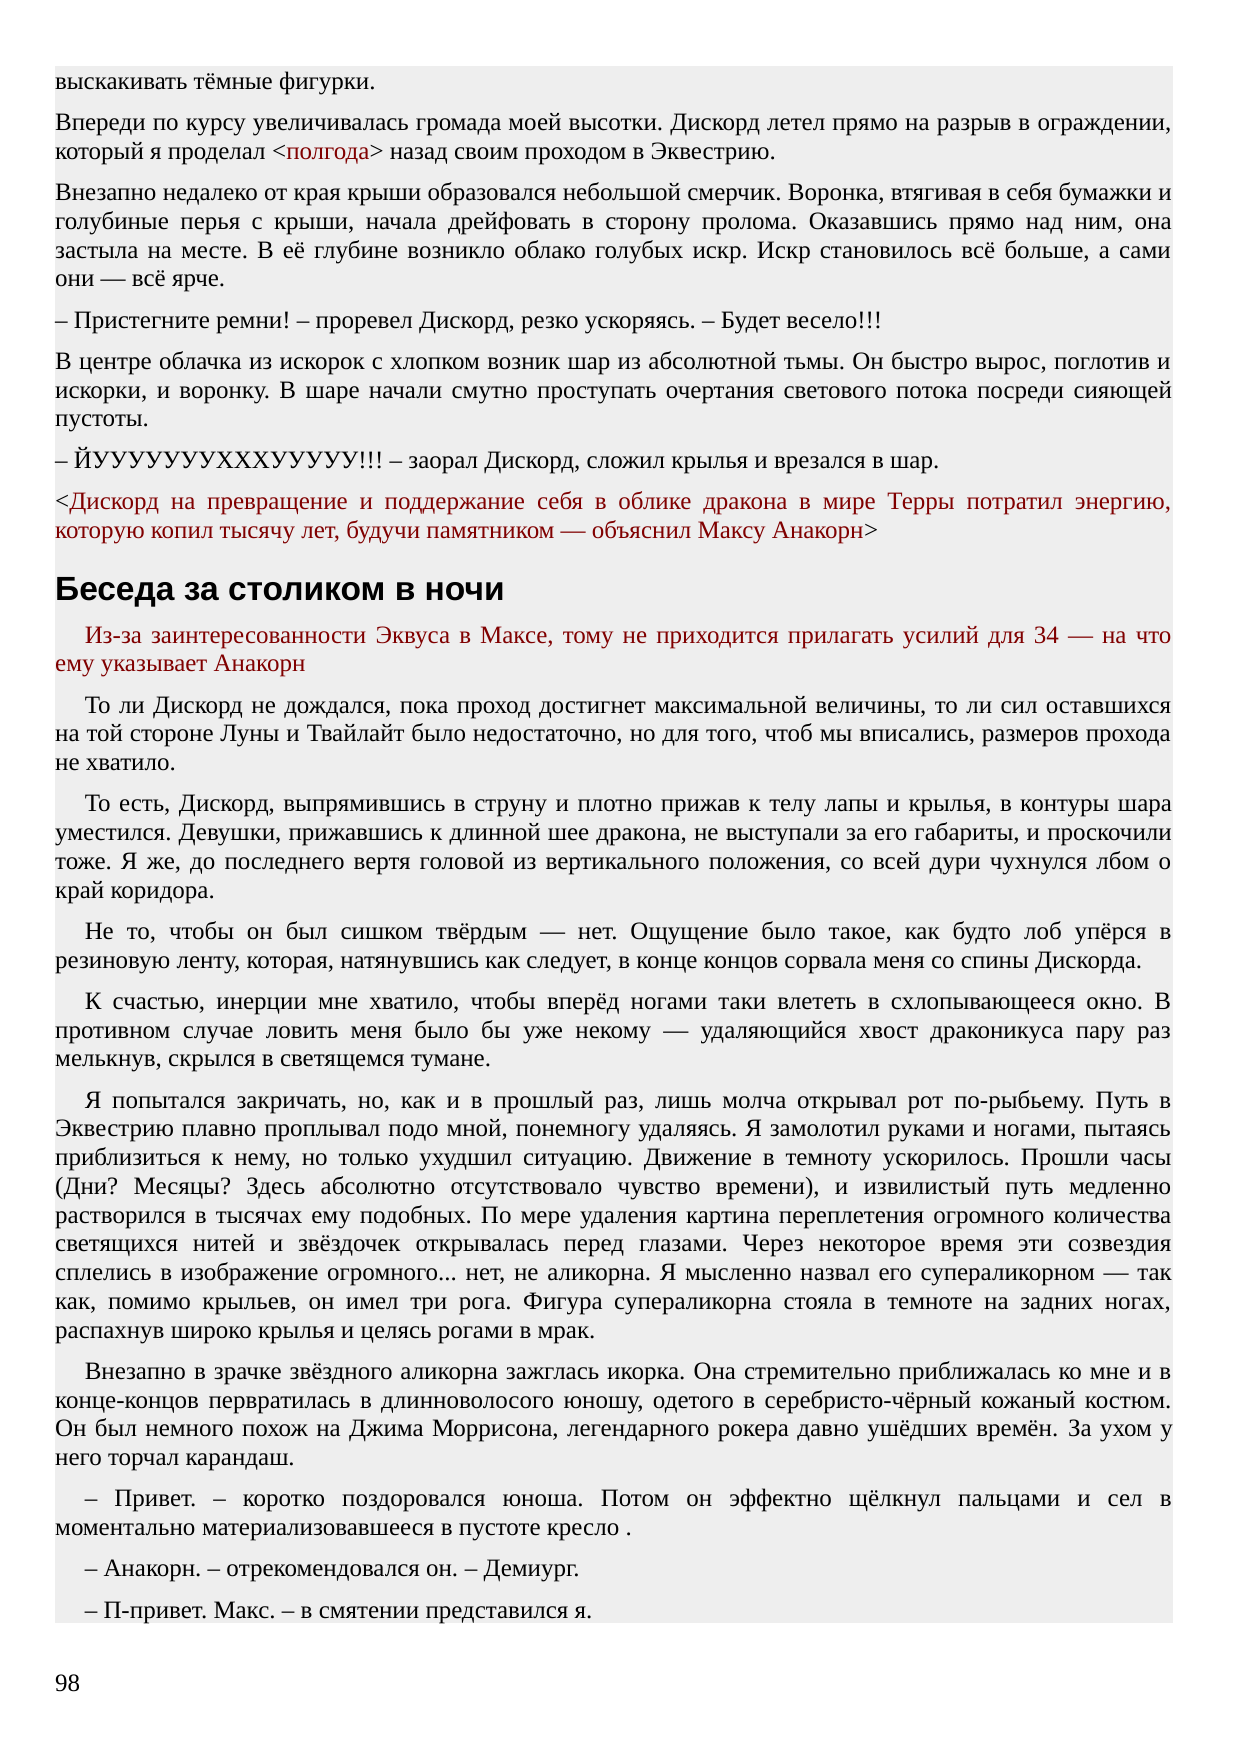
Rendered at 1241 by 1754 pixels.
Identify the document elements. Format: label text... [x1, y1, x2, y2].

text То есть, Дискорд, выпрямившись в струну и плотно прижав к телу лапы и крылья, в контуры шара уместился. Девушки, прижавшись к длинной шее дракона, не выступали за его габариты, и проскочили тоже. Я же, до последнего вертя головой из вертикального положения, со всей дури чухнулся лбом о край коридора. [55, 788, 1173, 903]
subtitle Беседа за столиком в ночи [55, 568, 1173, 607]
text Я попытался закричать, но, как и в прошлый раз, лишь молча открывал рот по-рыбьему. Путь в Эквестрию плавно проплывал подо мной, понемногу удаляясь. Я замолотил руками и ногами, пытаясь приблизиться к нему, но только ухудшил ситуацию. Движение в темноту ускорилось. Прошли часы (Дни? Месяцы? Здесь абсолютно отсутствовало чувство времени), и извилистый путь медленно растворился в тысячах ему подобных. По мере удаления картина переплетения огромного количества светящихся нитей и звёздочек открывалась перед глазами. Через некоторое время эти созвездия сплелись в изображение огромного... нет, не аликорна. Я мысленно назвал его супераликорном — так как, помимо крыльев, он имел три рога. Фигура супераликорна стояла в темноте на задних ногах, распахнув широко крылья и целясь рогами в мрак. [55, 1085, 1173, 1343]
text То ли Дискорд не дождался, пока проход достигнет максимальной величины, то ли сил оставшихся на той стороне Луны и Твайлайт было недостаточно, но для того, чтоб мы вписались, размеров прохода не хватило. [55, 690, 1173, 776]
text – Анакорн. – отрекомендовался он. – Демиург. [55, 1553, 1173, 1582]
text Не то, чтобы он был сишком твёрдым — нет. Ощущение было такое, как будто лоб упёрся в резиновую ленту, которая, натянувшись как следует, в конце концов сорвала меня со спины Дискорда. [55, 916, 1173, 973]
text Из-за заинтересованности Эквуса в Максе, тому не приходится прилагать усилий для 34 — на что ему указывает Анакорн [55, 620, 1173, 677]
text – ЙУУУУУУУХХХУУУУУ!!! – заорал Дискорд, сложил крылья и врезался в шар. [55, 445, 1173, 473]
text <Дискорд на превращение и поддержание себя в облике дракона в мире Терры потратил энергию, которую копил тысячу лет, будучи памятником — объяснил Максу Анакорн> [55, 486, 1173, 543]
text – Привет. – коротко поздоровался юноша. Потом он эффектно щёлкнул пальцами и сел в моментально материализовавшееся в пустоте кресло . [55, 1483, 1173, 1541]
text – П-привет. Макс. – в смятении представился я. [55, 1595, 1173, 1623]
text К счастью, инерции мне хватило, чтобы вперёд ногами таки влететь в схлопывающееся окно. В противном случае ловить меня было бы уже некому — удаляющийся хвост драконикуса пару раз мелькнув, скрылся в светящемся тумане. [55, 986, 1173, 1072]
text Внезапно в зрачке звёздного аликорна зажглась икорка. Она стремительно приближалась ко мне и в конце-концов первратилась в длинноволосого юношу, одетого в серебристо-чёрный кожаный костюм. Он был немного похож на Джима Моррисона, легендарного рокера давно ушёдших времён. За ухом у него торчал карандаш. [55, 1356, 1173, 1471]
text Впереди по курсу увеличивалась громада моей высотки. Дискорд летел прямо на разрыв в ограждении, который я проделал <полгода> назад своим проходом в Эквестрию. [55, 107, 1173, 165]
text выскакивать тёмные фигурки. [55, 66, 1173, 95]
text В центре облачка из искорок с хлопком возник шар из абсолютной тьмы. Он быстро вырос, поглотив и искорки, и воронку. В шаре начали смутно проступать очертания светового потока посреди сияющей пустоты. [55, 346, 1173, 432]
text Внезапно недалеко от края крыши образовался небольшой смерчик. Воронка, втягивая в себя бумажки и голубиные перья с крыши, начала дрейфовать в сторону пролома. Оказавшись прямо над ним, она застыла на месте. В её глубине возникло облако голубых искр. Искр становилось всё больше, а сами они — всё ярче. [55, 177, 1173, 292]
text – Пристегните ремни! – проревел Дискорд, резко ускоряясь. – Будет весело!!! [55, 305, 1173, 333]
